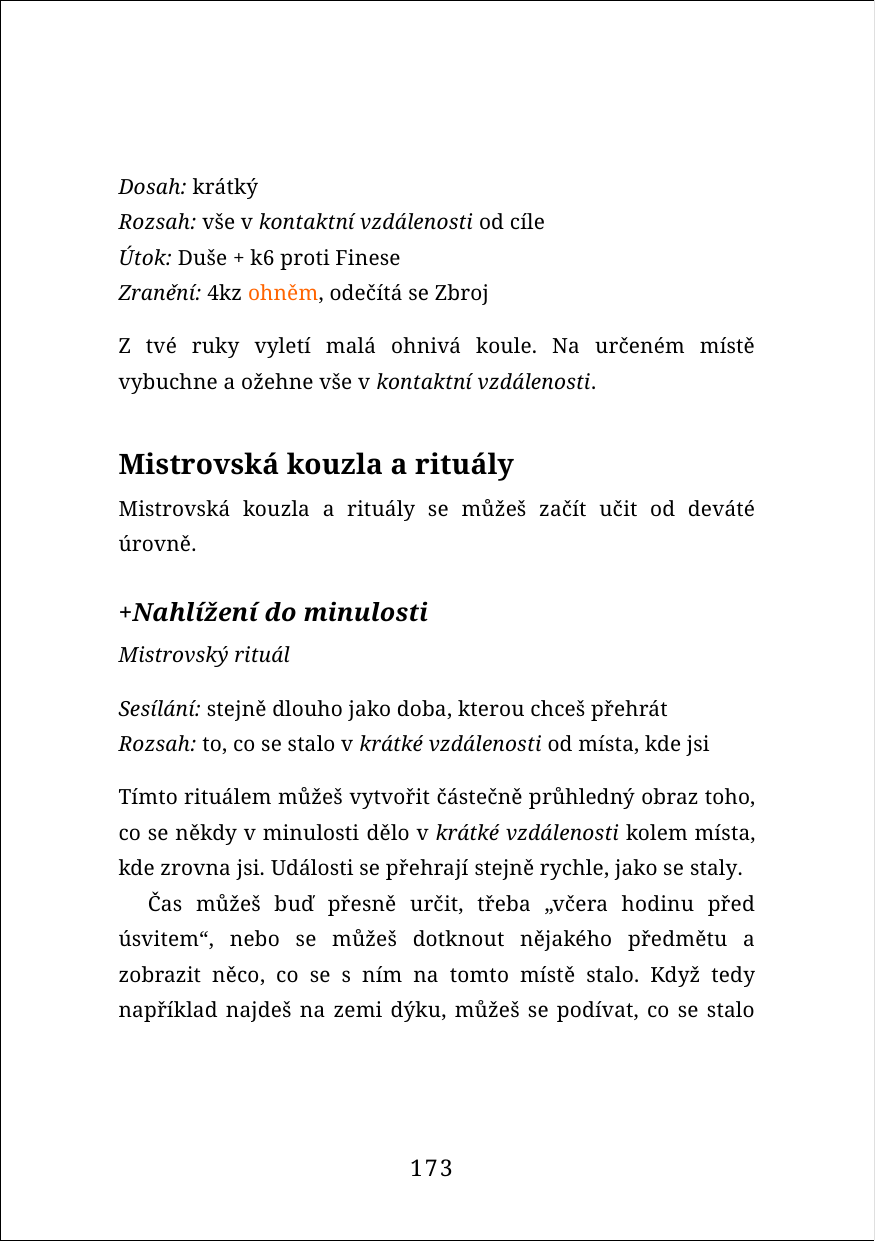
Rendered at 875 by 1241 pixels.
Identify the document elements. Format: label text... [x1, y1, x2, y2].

text Tímto rituálem můžeš vytvořit částečně průhledný obraz toho, co se někdy v minulosti dělo v krátké vzdálenosti kolem místa, kde zrovna jsi. Události se přehrají stejně rychle, jako se staly. Čas můžeš buď přesně určit, třeba „včera hodinu před úsvitem“, nebo se můžeš dotknout nějakého předmětu a zobrazit něco, co se s ním na tomto místě stalo. Když tedy například najdeš na zemi dýku, můžeš se podívat, co se stalo [118, 782, 756, 1024]
subtitle Mistrovská kouzla a rituály [118, 444, 756, 482]
text Z tvé ruky vyletí malá ohnivá koule. Na určeném místě vybuchne a ožehne vše v kontaktní vzdálenosti. [118, 332, 756, 396]
text Mistrovská kouzla a rituály se můžeš začít učit od deváté úrovně. [118, 494, 756, 558]
text Mistrovský rituál [118, 640, 756, 669]
text Dosah: krátký Rozsah: vše v kontaktní vzdálenosti od cíle Útok: Duše + k6 proti Finese Zranění: 4kz ohněm, odečítá se Zbroj [118, 172, 756, 307]
text Sesílání: stejně dlouho jako doba, kterou chceš přehrát Rozsah: to, co se stalo v krátké vzdálenosti od místa, kde jsi [118, 694, 756, 758]
subtitle +Nahlížení do minulosti [118, 594, 756, 629]
